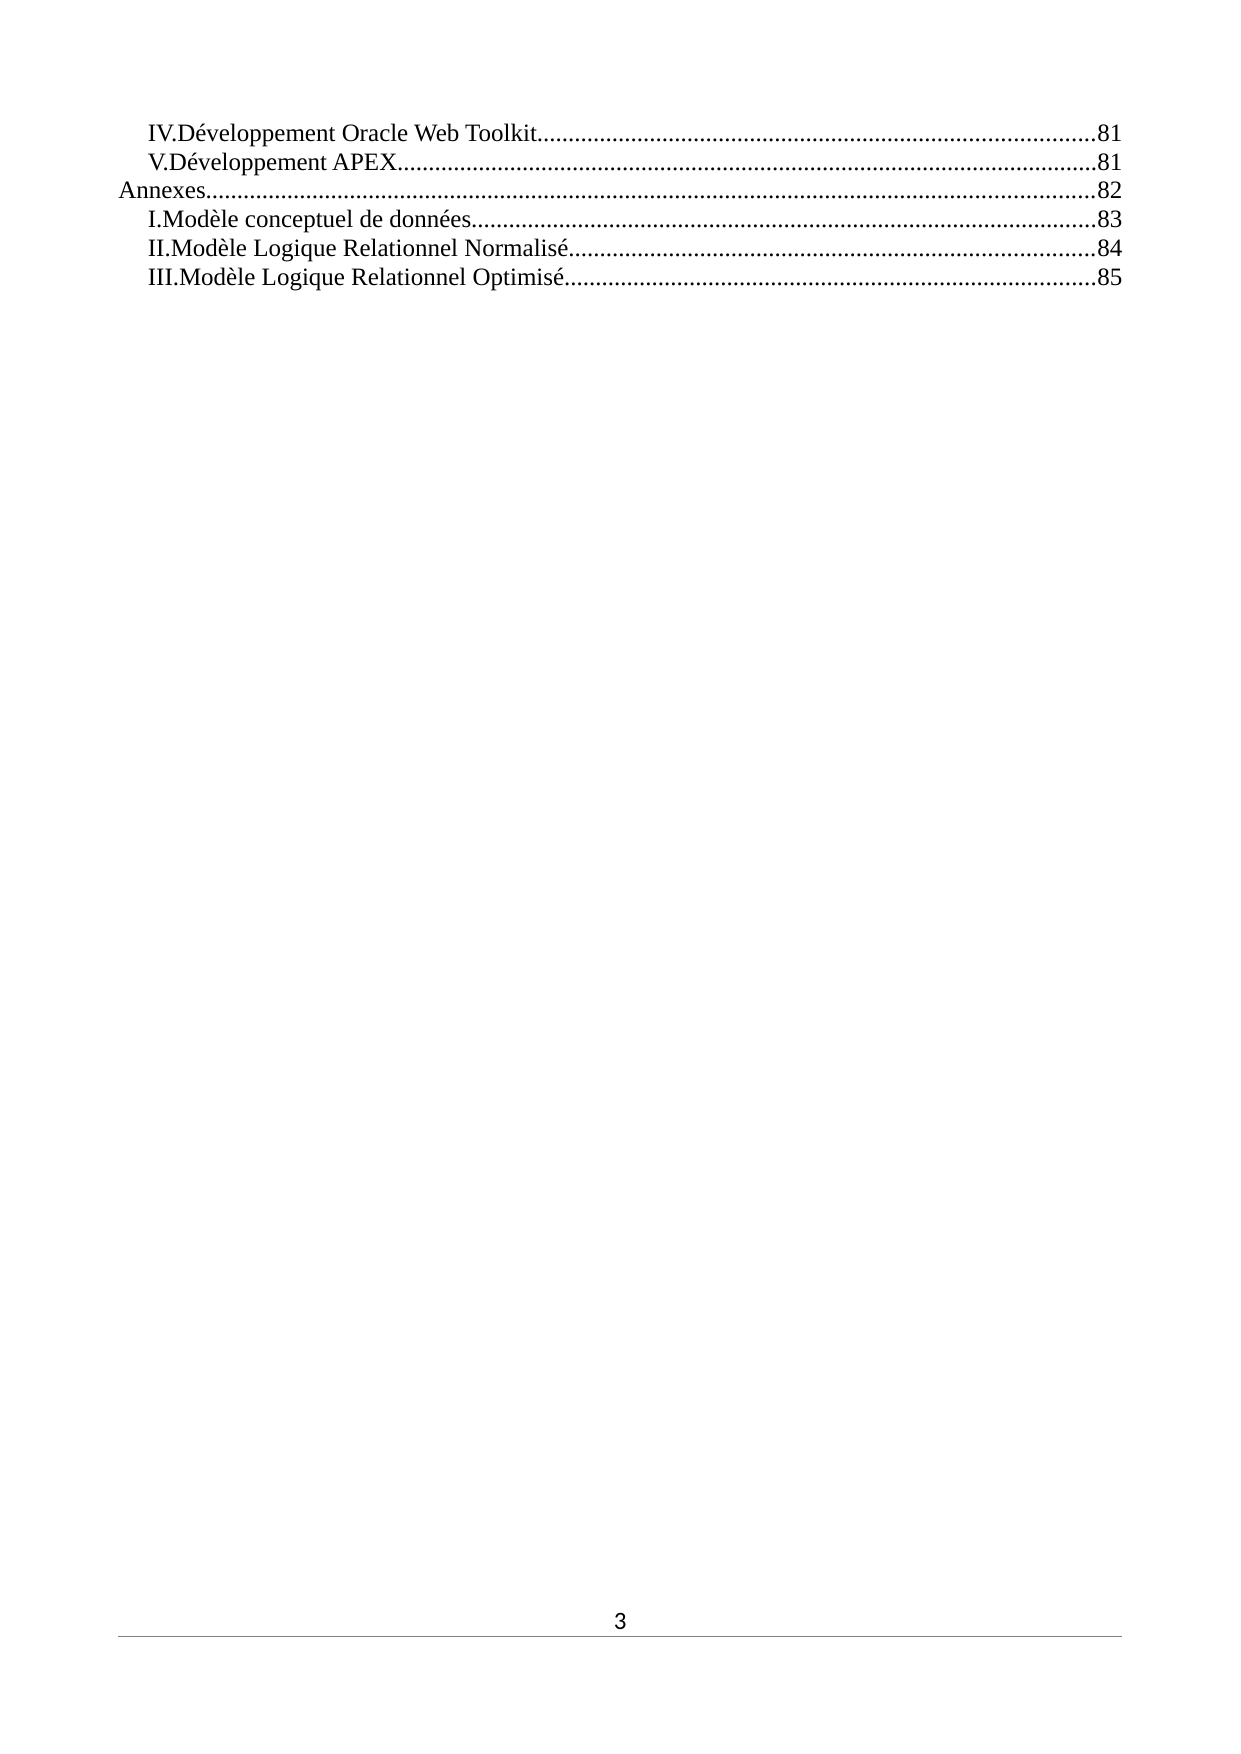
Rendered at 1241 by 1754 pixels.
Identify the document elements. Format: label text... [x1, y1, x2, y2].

text II.Modèle Logique Relationnel Normalisé 84 [148, 233, 1122, 262]
text IV.Développement Oracle Web Toolkit 81 [148, 118, 1122, 147]
text V.Développement APEX 81 [148, 147, 1122, 176]
text III.Modèle Logique Relationnel Optimisé 85 [148, 262, 1122, 291]
text Annexes 82 [118, 176, 1122, 204]
text I.Modèle conceptuel de données 83 [148, 204, 1122, 233]
